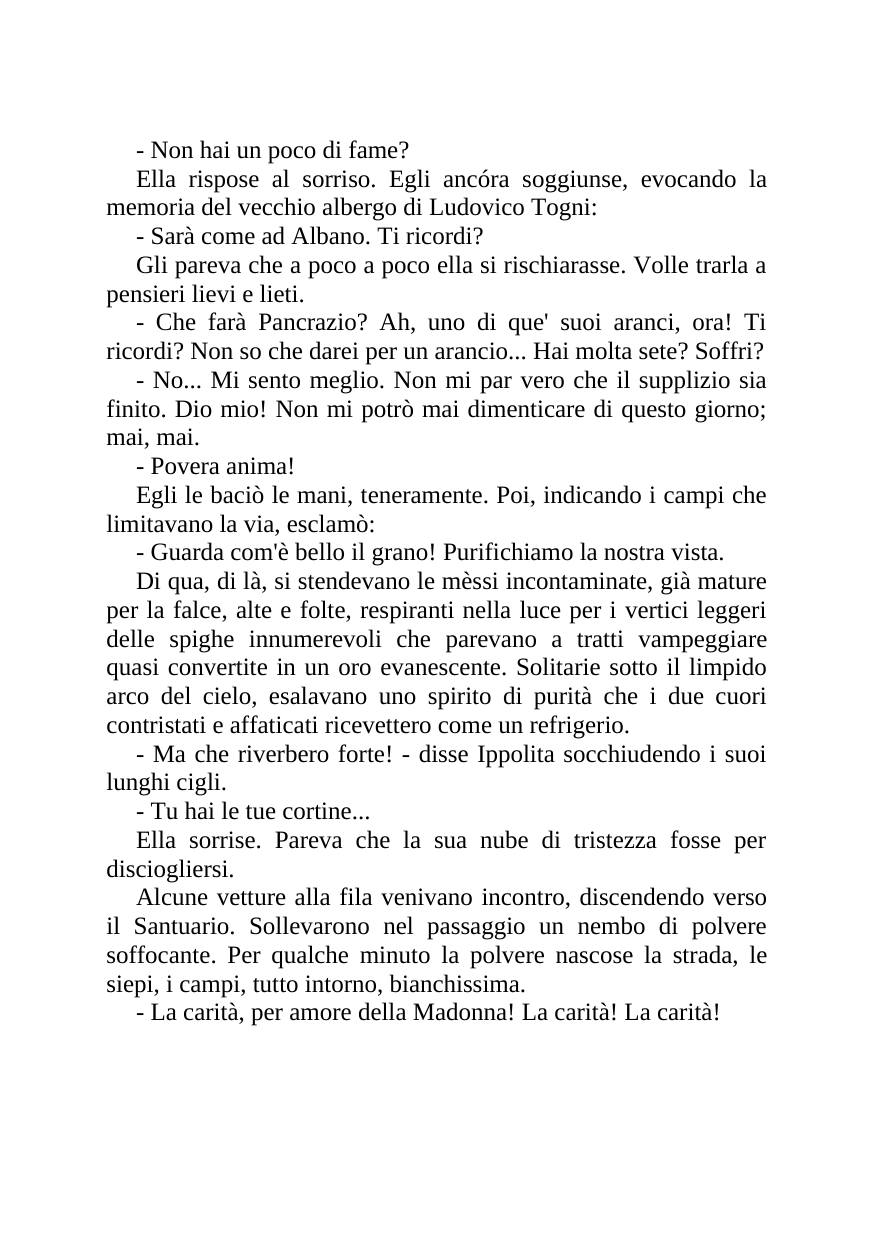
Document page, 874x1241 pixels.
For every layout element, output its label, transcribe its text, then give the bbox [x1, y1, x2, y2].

text - Sarà come ad Albano. Ti ricordi? [106, 221, 768, 250]
text Gli pareva che a poco a poco ella si rischiarasse. Volle trarla a pensieri lievi e lieti. [106, 250, 768, 307]
text - Guarda com'è bello il grano! Purifichiamo la nostra vista. [106, 537, 768, 566]
text - La carità, per amore della Madonna! La carità! La carità! [106, 997, 768, 1026]
text - Ma che riverbero forte! - disse Ippolita socchiudendo i suoi lunghi cigli. [106, 739, 768, 796]
text - No... Mi sento meglio. Non mi par vero che il supplizio sia finito. Dio mio! Non mi potrò mai dimenticare di questo giorno; mai, mai. [106, 365, 768, 451]
text Di qua, di là, si stendevano le mèssi incontaminate, già mature per la falce, alte e folte, respiranti nella luce per i vertici leggeri delle spighe innumerevoli che parevano a tratti vampeggiare quasi convertite in un oro evanescente. Solitarie sotto il limpido arco del cielo, esalavano uno spirito di purità che i due cuori contristati e affaticati ricevettero come un refrigerio. [106, 566, 768, 739]
text Ella rispose al sorriso. Egli ancóra soggiunse, evocando la memoria del vecchio albergo di Ludovico Togni: [106, 164, 768, 221]
text - Che farà Pancrazio? Ah, uno di que' suoi aranci, ora! Ti ricordi? Non so che darei per un arancio... Hai molta sete? Soffri? [106, 307, 768, 365]
text - Tu hai le tue cortine... [106, 796, 768, 825]
text - Non hai un poco di fame? [106, 135, 768, 164]
text Egli le baciò le mani, teneramente. Poi, indicando i campi che limitavano la via, esclamò: [106, 480, 768, 537]
text - Povera anima! [106, 451, 768, 480]
text Ella sorrise. Pareva che la sua nube di tristezza fosse per disciogliersi. [106, 825, 768, 882]
text Alcune vetture alla fila venivano incontro, discendendo verso il Santuario. Sollevarono nel passaggio un nembo di polvere soffocante. Per qualche minuto la polvere nascose la strada, le siepi, i campi, tutto intorno, bianchissima. [106, 882, 768, 997]
